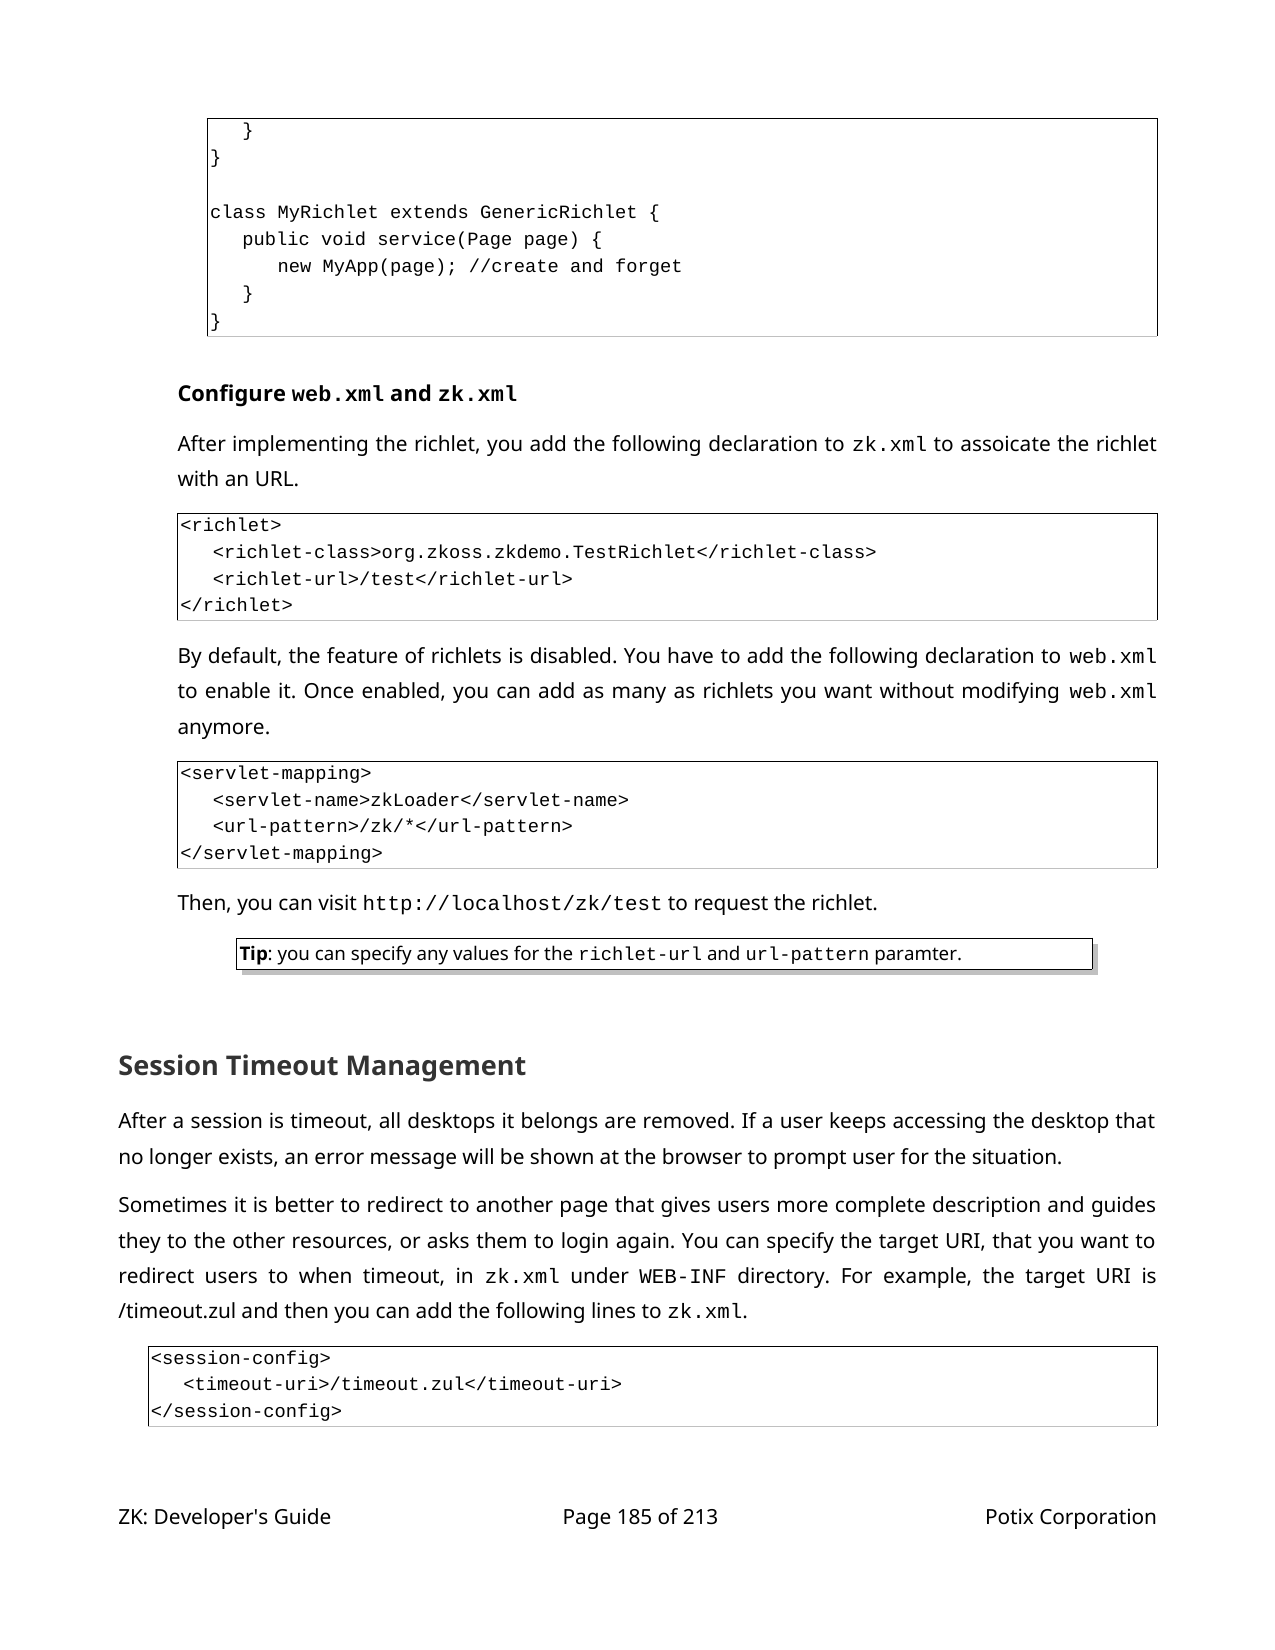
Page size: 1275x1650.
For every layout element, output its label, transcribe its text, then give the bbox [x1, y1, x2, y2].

text After implementing the richlet, you add the following declaration to zk.xml to assoicate the richlet with an URL. [177, 429, 1157, 493]
subtitle Session Timeout Management [118, 1046, 1157, 1083]
text Then, you can visit http://localhost/zk/test to request the richlet. [177, 888, 1157, 917]
text Sometimes it is better to redirect to another page that gives users more complete description and guides they to the other resources, or asks them to login again. You can specify the target URI, that you want to redirect users to when timeout, in zk.xml under WEB-INF directory. For example, the target URI is /timeout.zul and then you can add the following lines to zk.xml. [118, 1191, 1157, 1325]
subtitle Configure web.xml and zk.xml [177, 378, 1157, 408]
text class MyRichlet extends GenericRichlet { [208, 200, 1157, 224]
text Tip: you can specify any values for the richlet-url and url-pattern paramter. [237, 939, 1092, 969]
text } [208, 119, 1157, 142]
text } [208, 308, 1157, 336]
text <session-config> <timeout-uri>/timeout.zul</timeout-uri> </session-config> [149, 1347, 1157, 1426]
text <servlet-mapping> <servlet-name>zkLoader</servlet-name> <url-pattern>/zk/*</url-pattern> </servlet-mapping> [178, 762, 1157, 868]
text new MyApp(page); //create and forget [208, 254, 1157, 278]
text } [208, 145, 1157, 169]
text After a session is timeout, all desktops it belongs are removed. If a user keeps accessing the desktop that no longer exists, an error message will be shown at the browser to prompt user for the situation. [118, 1107, 1157, 1170]
text public void service(Page page) { [208, 227, 1157, 251]
text } [208, 281, 1157, 306]
text By default, the feature of richlets is disabled. You have to add the following declaration to web.xml to enable it. Once enabled, you can add as many as richlets you want without modifying web.xml anymore. [177, 641, 1157, 740]
text <richlet> <richlet-class>org.zkoss.zkdemo.TestRichlet</richlet-class> <richlet-url>/test</richlet-url> </richlet> [178, 514, 1157, 620]
